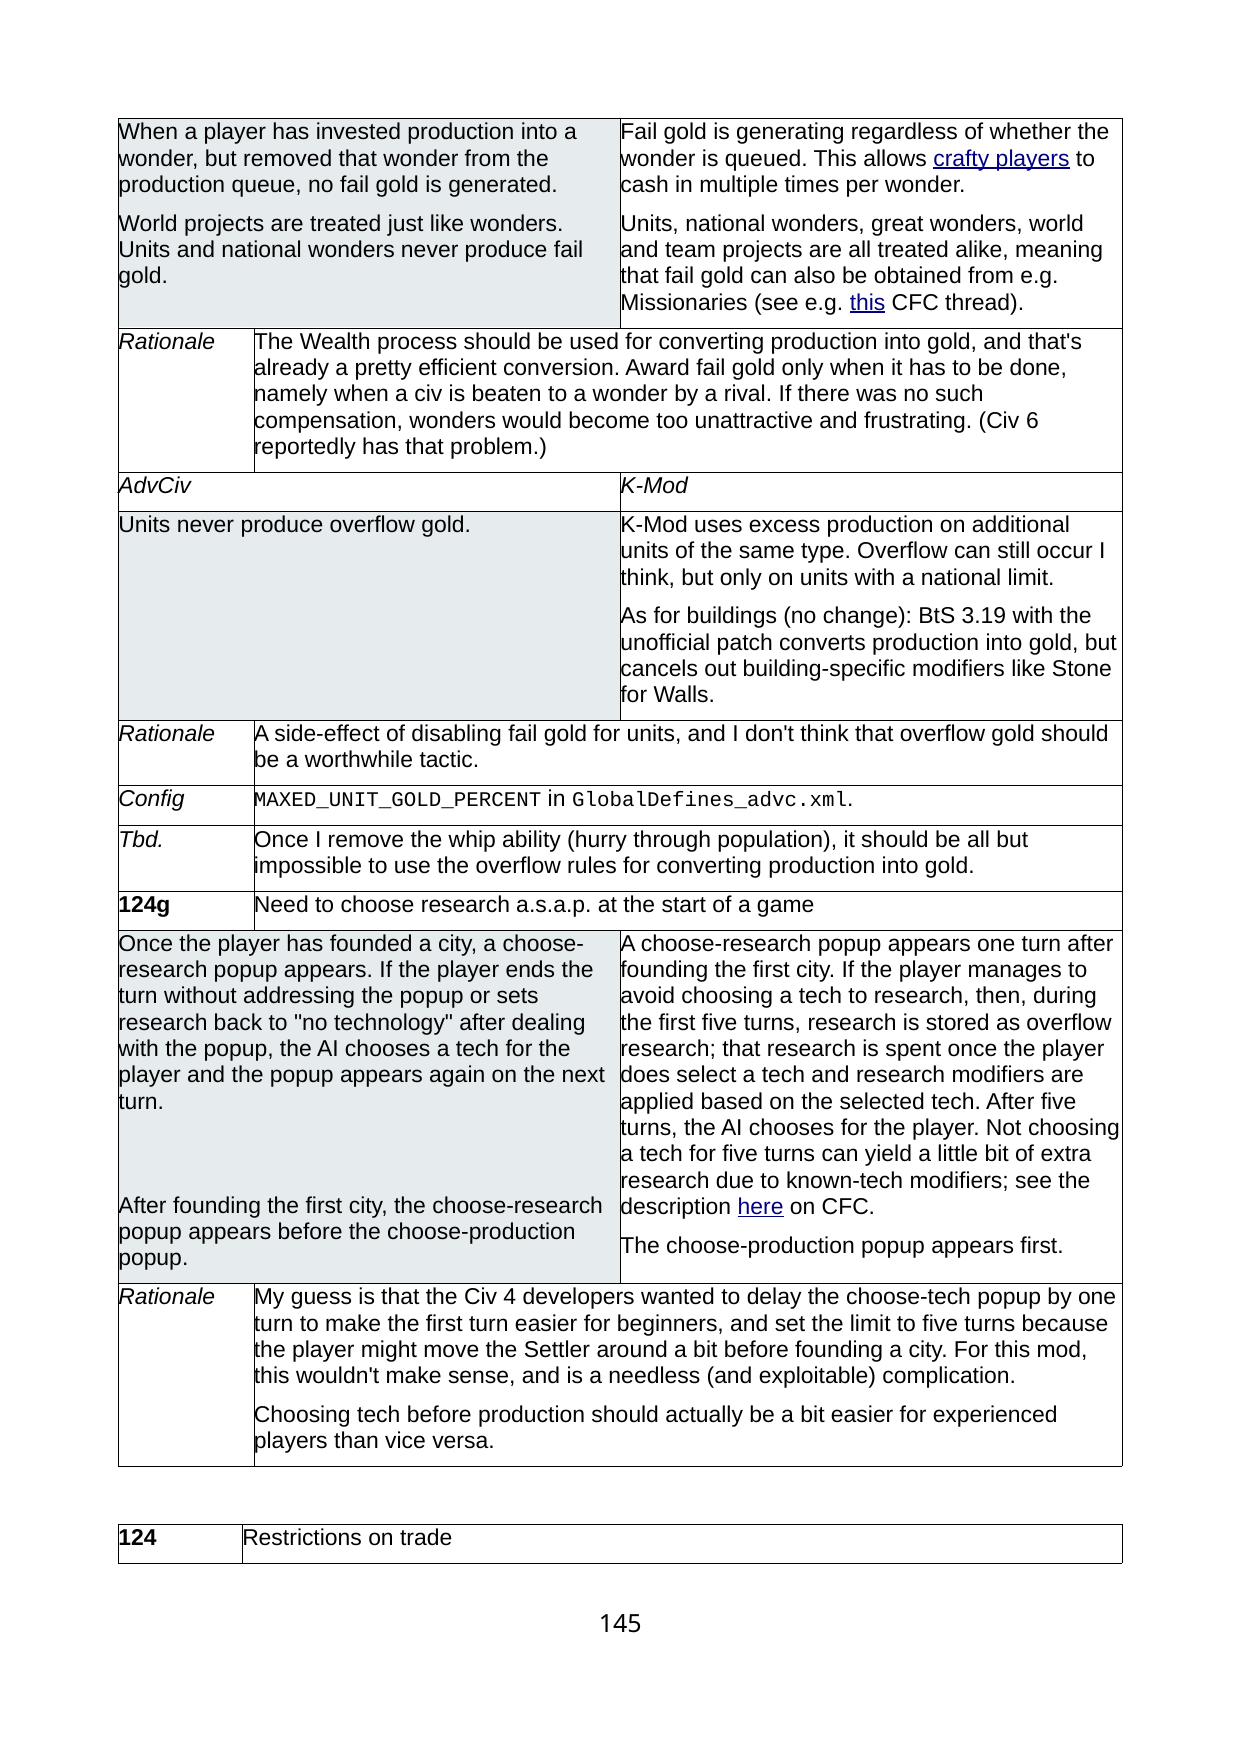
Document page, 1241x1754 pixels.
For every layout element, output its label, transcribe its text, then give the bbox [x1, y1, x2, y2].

table_cell AdvCiv [119, 473, 620, 511]
table_cell My guess is that the Civ 4 developers wanted to delay the choose-tech popup by one turn to make the first turn easier for beginners, and set the limit to five turns because the player might move the Settler around a bit before founding a city. For this mod, this wouldn't make sense, and is a needless (and exploitable) complication. Choosing tech before production should actually be a bit easier for experienced players than vice versa. [255, 1284, 1122, 1466]
table_cell K-Mod [621, 473, 1122, 511]
table_cell MAXED_UNIT_GOLD_PERCENT in GlobalDefines_advc.xml. [255, 786, 1122, 825]
table_header Restrictions on trade [243, 1525, 1122, 1562]
table_cell Tbd. [119, 826, 254, 891]
table_cell When a player has invested production into a wonder, but removed that wonder from the production queue, no fail gold is generated. World projects are treated just like wonders. Units and national wonders never produce fail gold. [119, 119, 620, 327]
table_cell Need to choose research a.s.a.p. at the start of a game [255, 892, 1122, 929]
table_cell Config [119, 786, 254, 825]
table_cell K-Mod uses excess production on additional units of the same type. Overflow can still occur I think, but only on units with a national limit. As for buildings (no change): BtS 3.19 with the unofficial patch converts production into gold, but cancels out building-specific modifiers like Stone for Walls. [621, 512, 1122, 720]
table_cell The Wealth process should be used for converting production into gold, and that's already a pretty efficient conversion. Award fail gold only when it has to be done, namely when a civ is beaten to a wonder by a rival. If there was no such compensation, wonders would become too unattractive and frustrating. (Civ 6 reportedly has that problem.) [255, 329, 1122, 472]
table_cell A side-effect of disabling fail gold for units, and I don't think that overflow gold should be a worthwhile tactic. [255, 721, 1122, 785]
table_cell Once I remove the whip ability (hurry through population), it should be all but impossible to use the overflow rules for converting production into gold. [255, 826, 1122, 891]
table_cell A choose-research popup appears one turn after founding the first city. If the player manages to avoid choosing a tech to research, then, during the first five turns, research is stored as overflow research; that research is spent once the player does select a tech and research modifiers are applied based on the selected tech. After five turns, the AI chooses for the player. Not choosing a tech for five turns can yield a little bit of extra research due to known-tech modifiers; see the description here on CFC. The choose-production popup appears first. [621, 931, 1122, 1283]
table_cell 124g [119, 892, 254, 929]
table_header 124 [119, 1525, 242, 1562]
table_cell Rationale [119, 1284, 254, 1466]
table_cell Fail gold is generating regardless of whether the wonder is queued. This allows crafty players to cash in multiple times per wonder. Units, national wonders, great wonders, world and team projects are all treated alike, meaning that fail gold can also be obtained from e.g. Missionaries (see e.g. this CFC thread). [621, 119, 1122, 327]
table_cell Rationale [119, 329, 254, 472]
table_cell Rationale [119, 721, 254, 785]
table_cell Units never produce overflow gold. [119, 512, 620, 720]
table_cell Once the player has founded a city, a choose-research popup appears. If the player ends the turn without addressing the popup or sets research back to "no technology" after dealing with the popup, the AI chooses a tech for the player and the popup appears again on the next turn. After founding the first city, the choose-research popup appears before the choose-production popup. [119, 931, 620, 1283]
